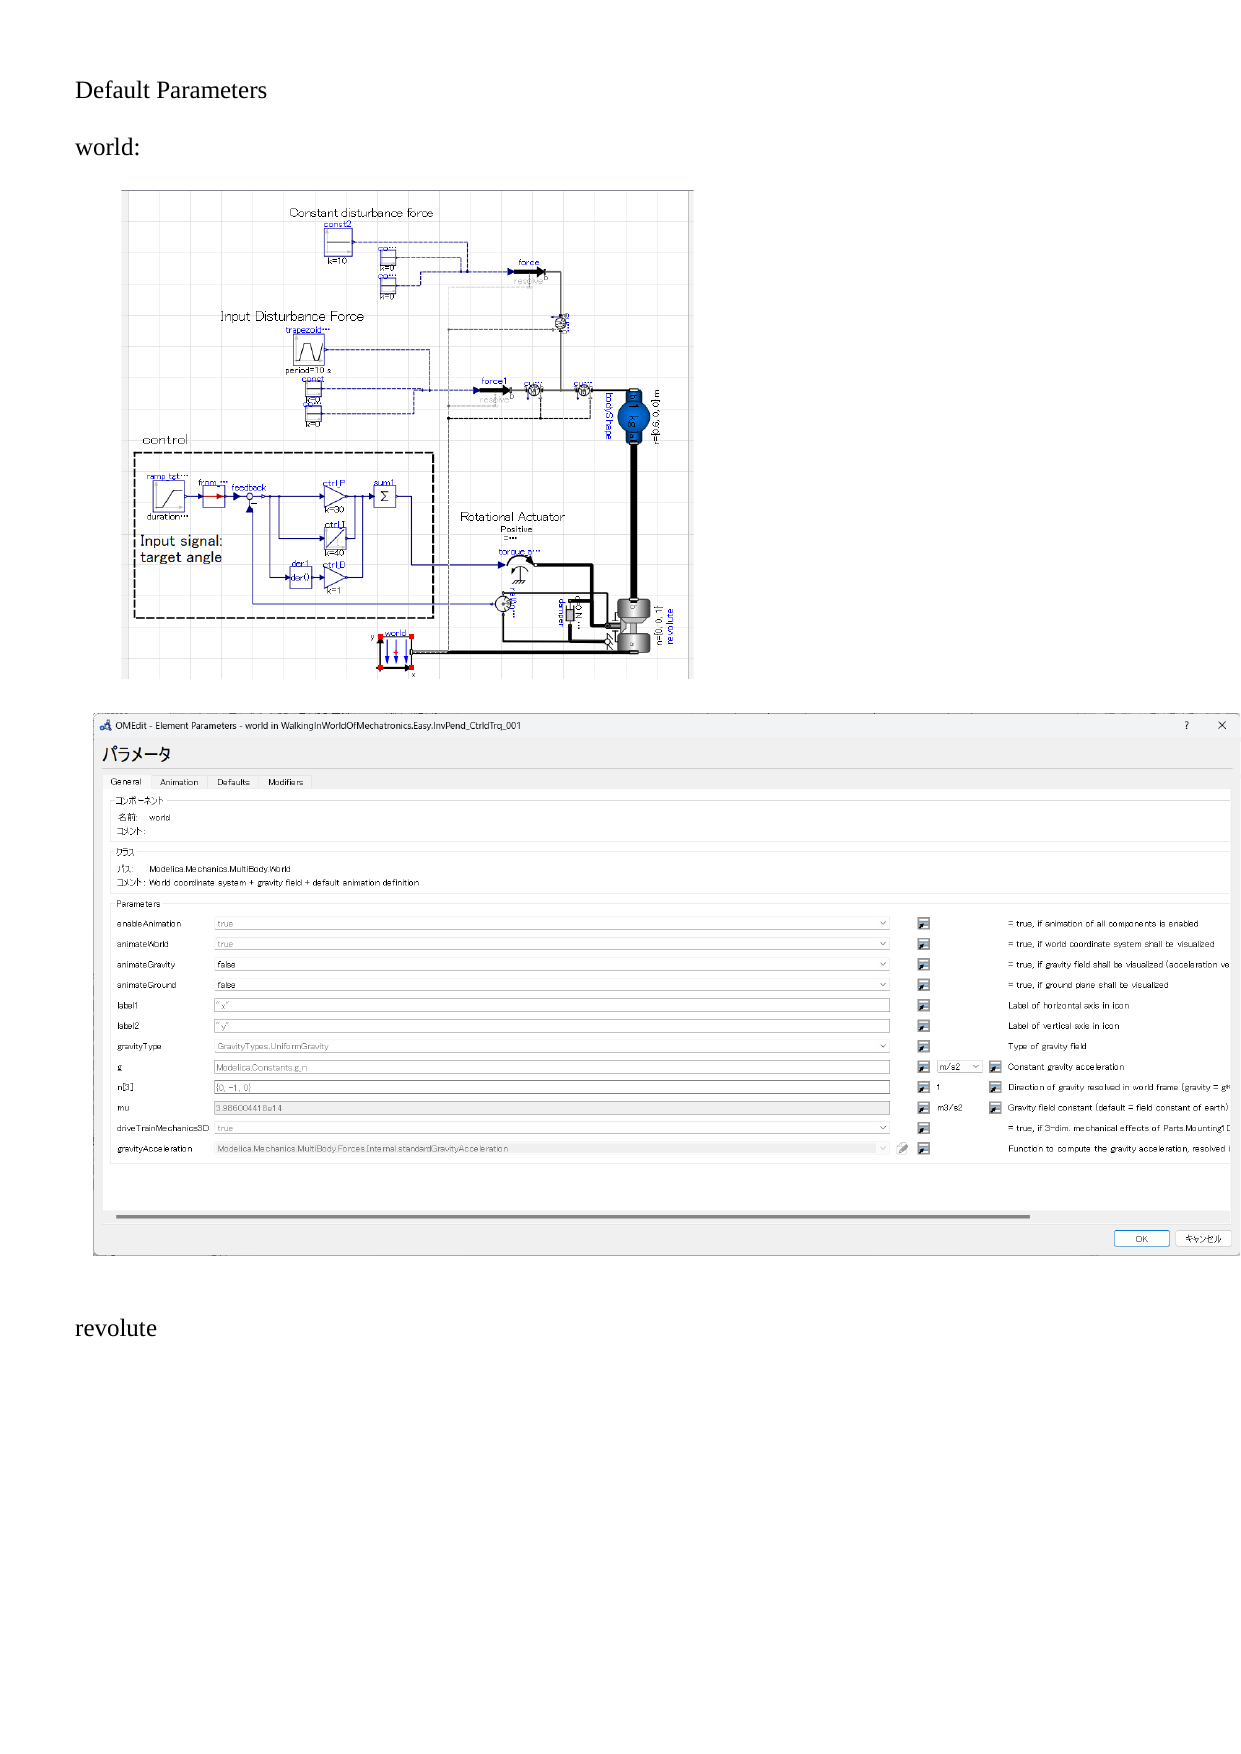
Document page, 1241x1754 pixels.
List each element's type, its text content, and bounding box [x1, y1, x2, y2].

text Default Parameters [75, 75, 1165, 104]
text world: [75, 132, 1165, 161]
text revolute [75, 1313, 1165, 1341]
picture [121, 190, 694, 679]
picture [93, 713, 1241, 1256]
